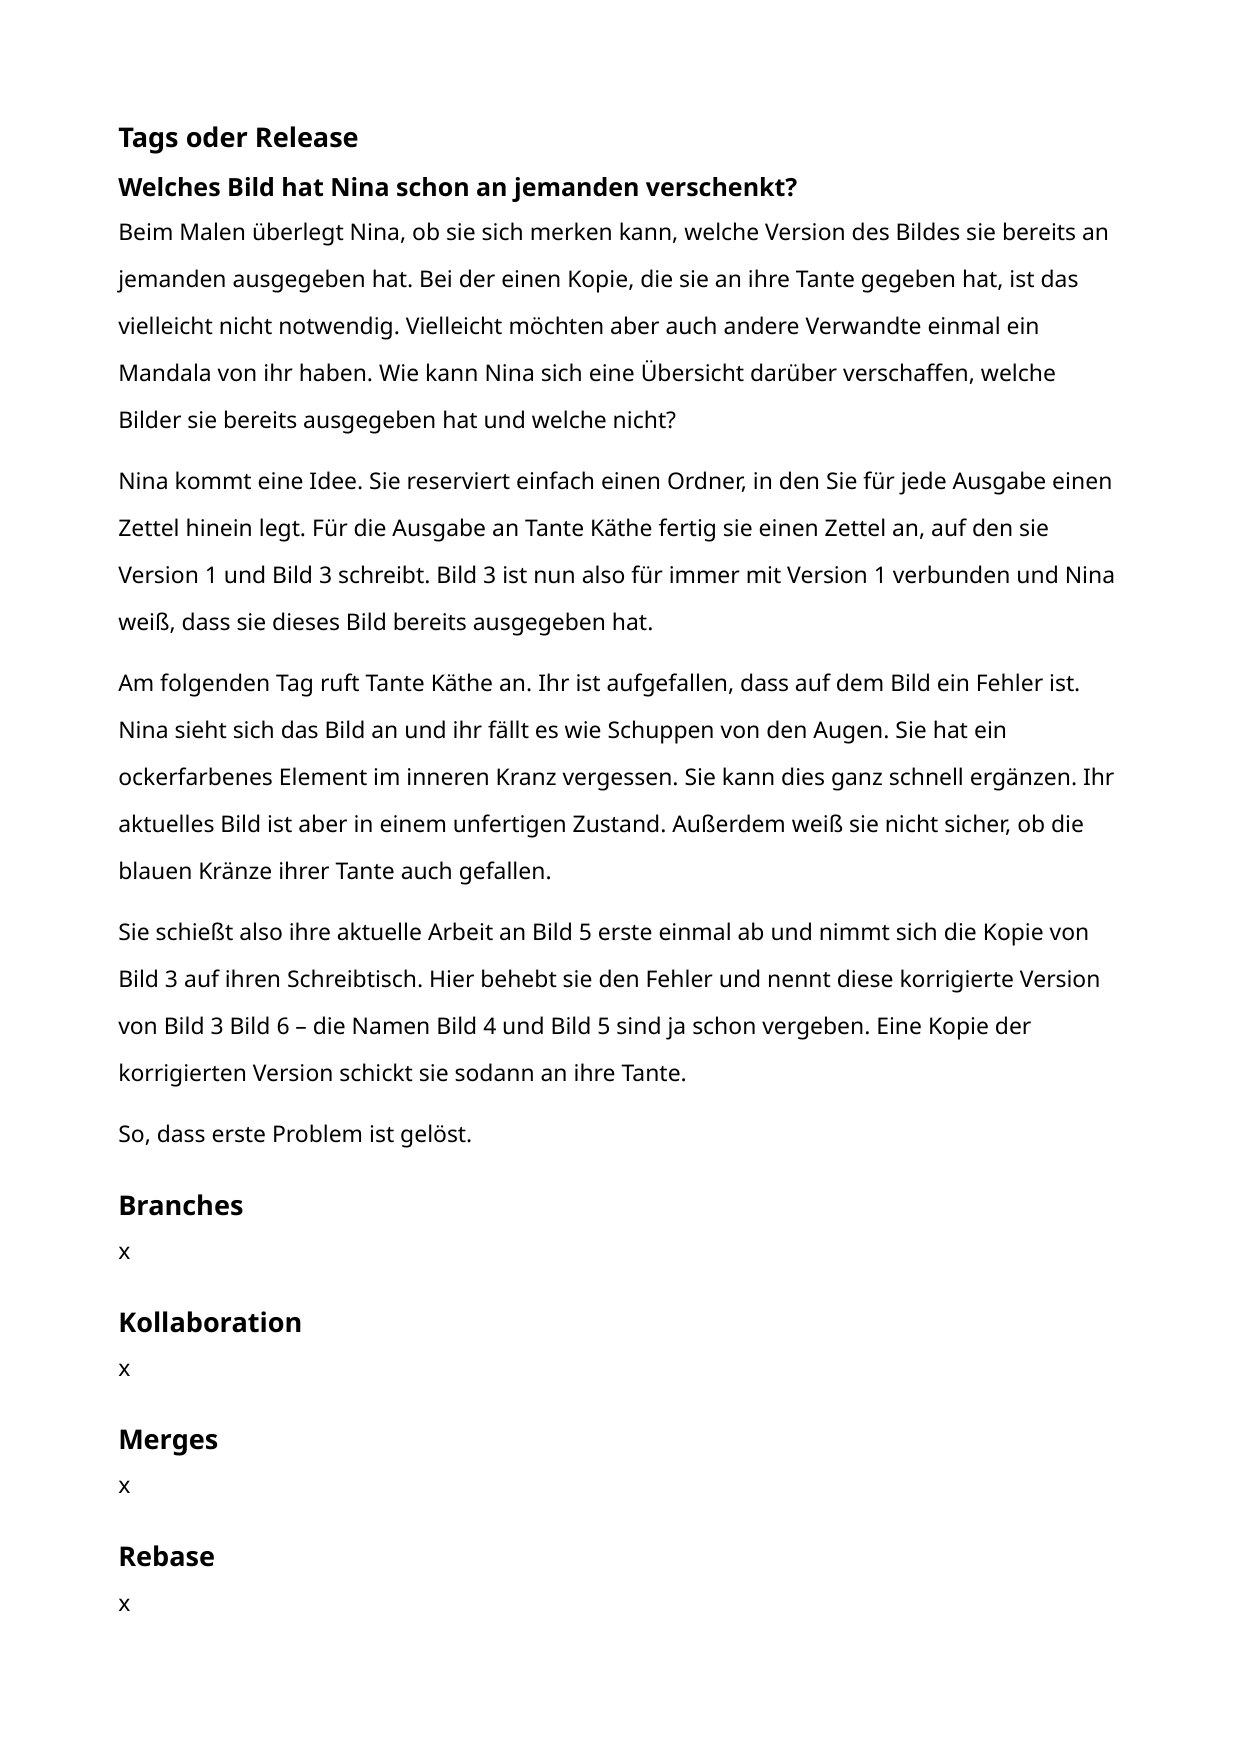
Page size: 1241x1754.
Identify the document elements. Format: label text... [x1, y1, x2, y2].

text Nina kommt eine Idee. Sie reserviert einfach einen Ordner, in den Sie für jede Ausgabe einen Zettel hinein legt. Für die Ausgabe an Tante Käthe fertig sie einen Zettel an, auf den sie Version 1 und Bild 3 schreibt. Bild 3 ist nun also für immer mit Version 1 verbunden und Nina weiß, dass sie dieses Bild bereits ausgegeben hat. [118, 465, 1122, 637]
text x [118, 1352, 1122, 1384]
text x [118, 1469, 1122, 1501]
subtitle Kollaboration [118, 1303, 1122, 1340]
text Am folgenden Tag ruft Tante Käthe an. Ihr ist aufgefallen, dass auf dem Bild ein Fehler ist. Nina sieht sich das Bild an und ihr fällt es wie Schuppen von den Augen. Sie hat ein ockerfarbenes Element im inneren Kranz vergessen. Sie kann dies ganz schnell ergänzen. Ihr aktuelles Bild ist aber in einem unfertigen Zustand. Außerdem weiß sie nicht sicher, ob die blauen Kränze ihrer Tante auch gefallen. [118, 667, 1122, 886]
subtitle Branches [118, 1186, 1122, 1223]
text Beim Malen überlegt Nina, ob sie sich merken kann, welche Version des Bildes sie bereits an jemanden ausgegeben hat. Bei der einen Kopie, die sie an ihre Tante gegeben hat, ist das vielleicht nicht notwendig. Vielleicht möchten aber auch andere Verwandte einmal ein Mandala von ihr haben. Wie kann Nina sich eine Übersicht darüber verschaffen, welche Bilder sie bereits ausgegeben hat und welche nicht? [118, 216, 1122, 435]
text x [118, 1235, 1122, 1267]
subtitle Rebase [118, 1537, 1122, 1574]
subtitle Tags oder Release [118, 118, 1122, 155]
subtitle Merges [118, 1420, 1122, 1457]
text Sie schießt also ihre aktuelle Arbeit an Bild 5 erste einmal ab und nimmt sich die Kopie von Bild 3 auf ihren Schreibtisch. Hier behebt sie den Fehler und nennt diese korrigierte Version von Bild 3 Bild 6 – die Namen Bild 4 und Bild 5 sind ja schon vergeben. Eine Kopie der korrigierten Version schickt sie sodann an ihre Tante. [118, 916, 1122, 1088]
text x [118, 1587, 1122, 1618]
subtitle Welches Bild hat Nina schon an jemanden verschenkt? [118, 169, 1122, 204]
text So, dass erste Problem ist gelöst. [118, 1118, 1122, 1149]
